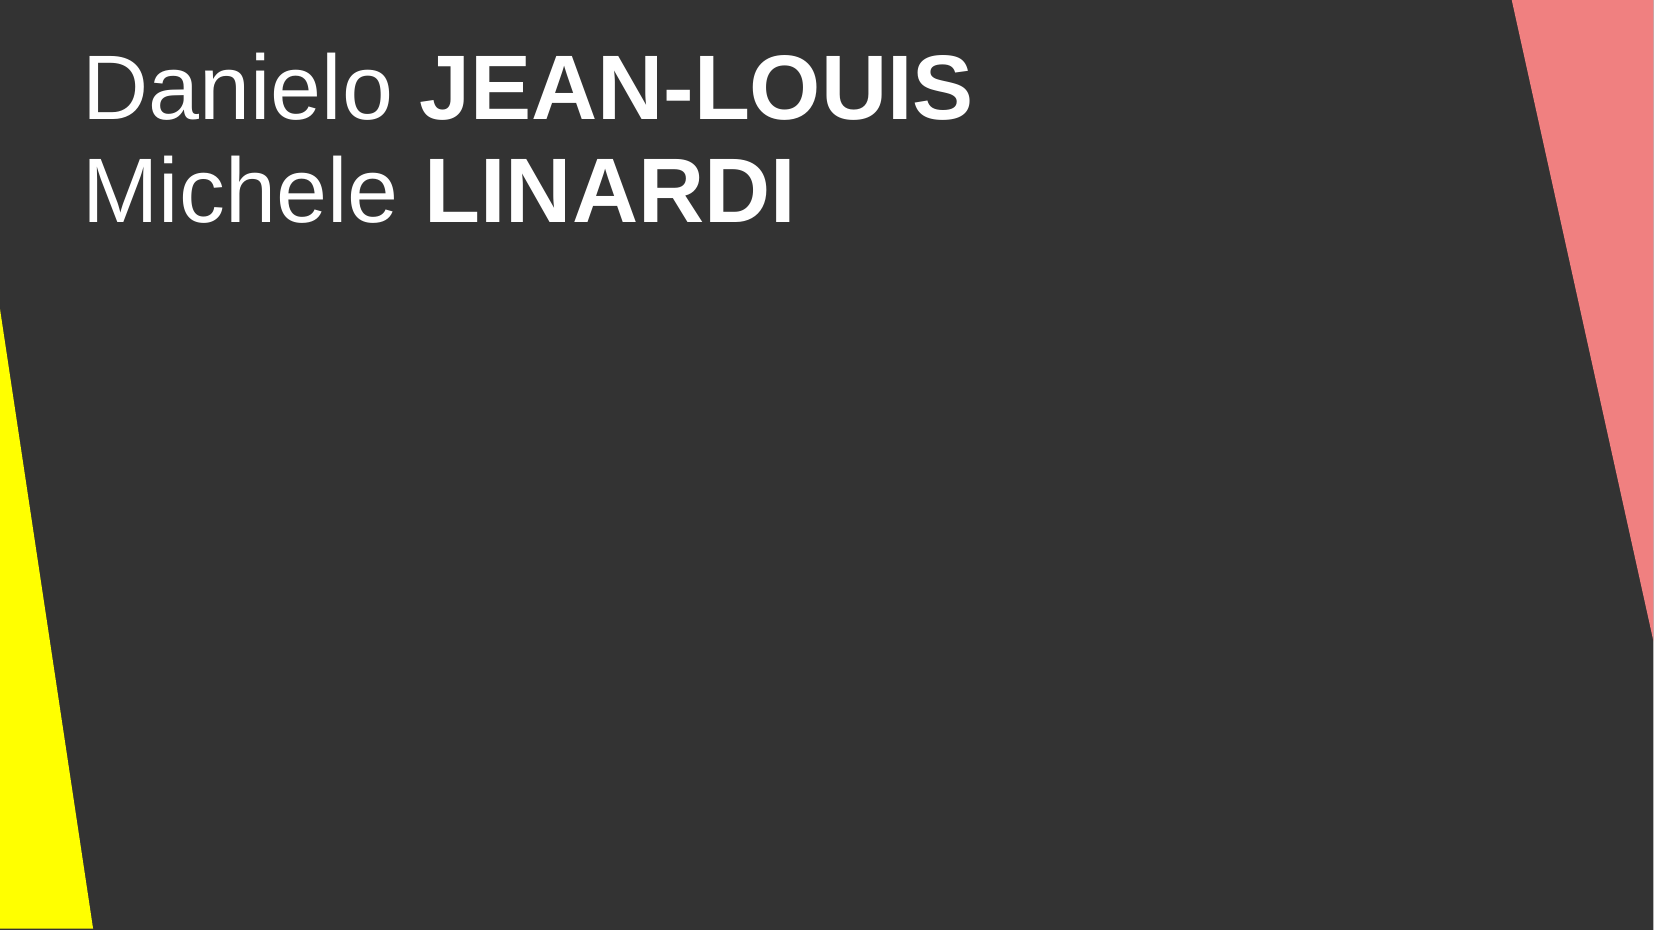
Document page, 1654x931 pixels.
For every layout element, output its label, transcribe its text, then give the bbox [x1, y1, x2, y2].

text_box [0, 309, 94, 929]
text_box [1511, 0, 1654, 644]
subtitle Danielo JEAN-LOUIS Michele LINARDI [82, 36, 1571, 758]
